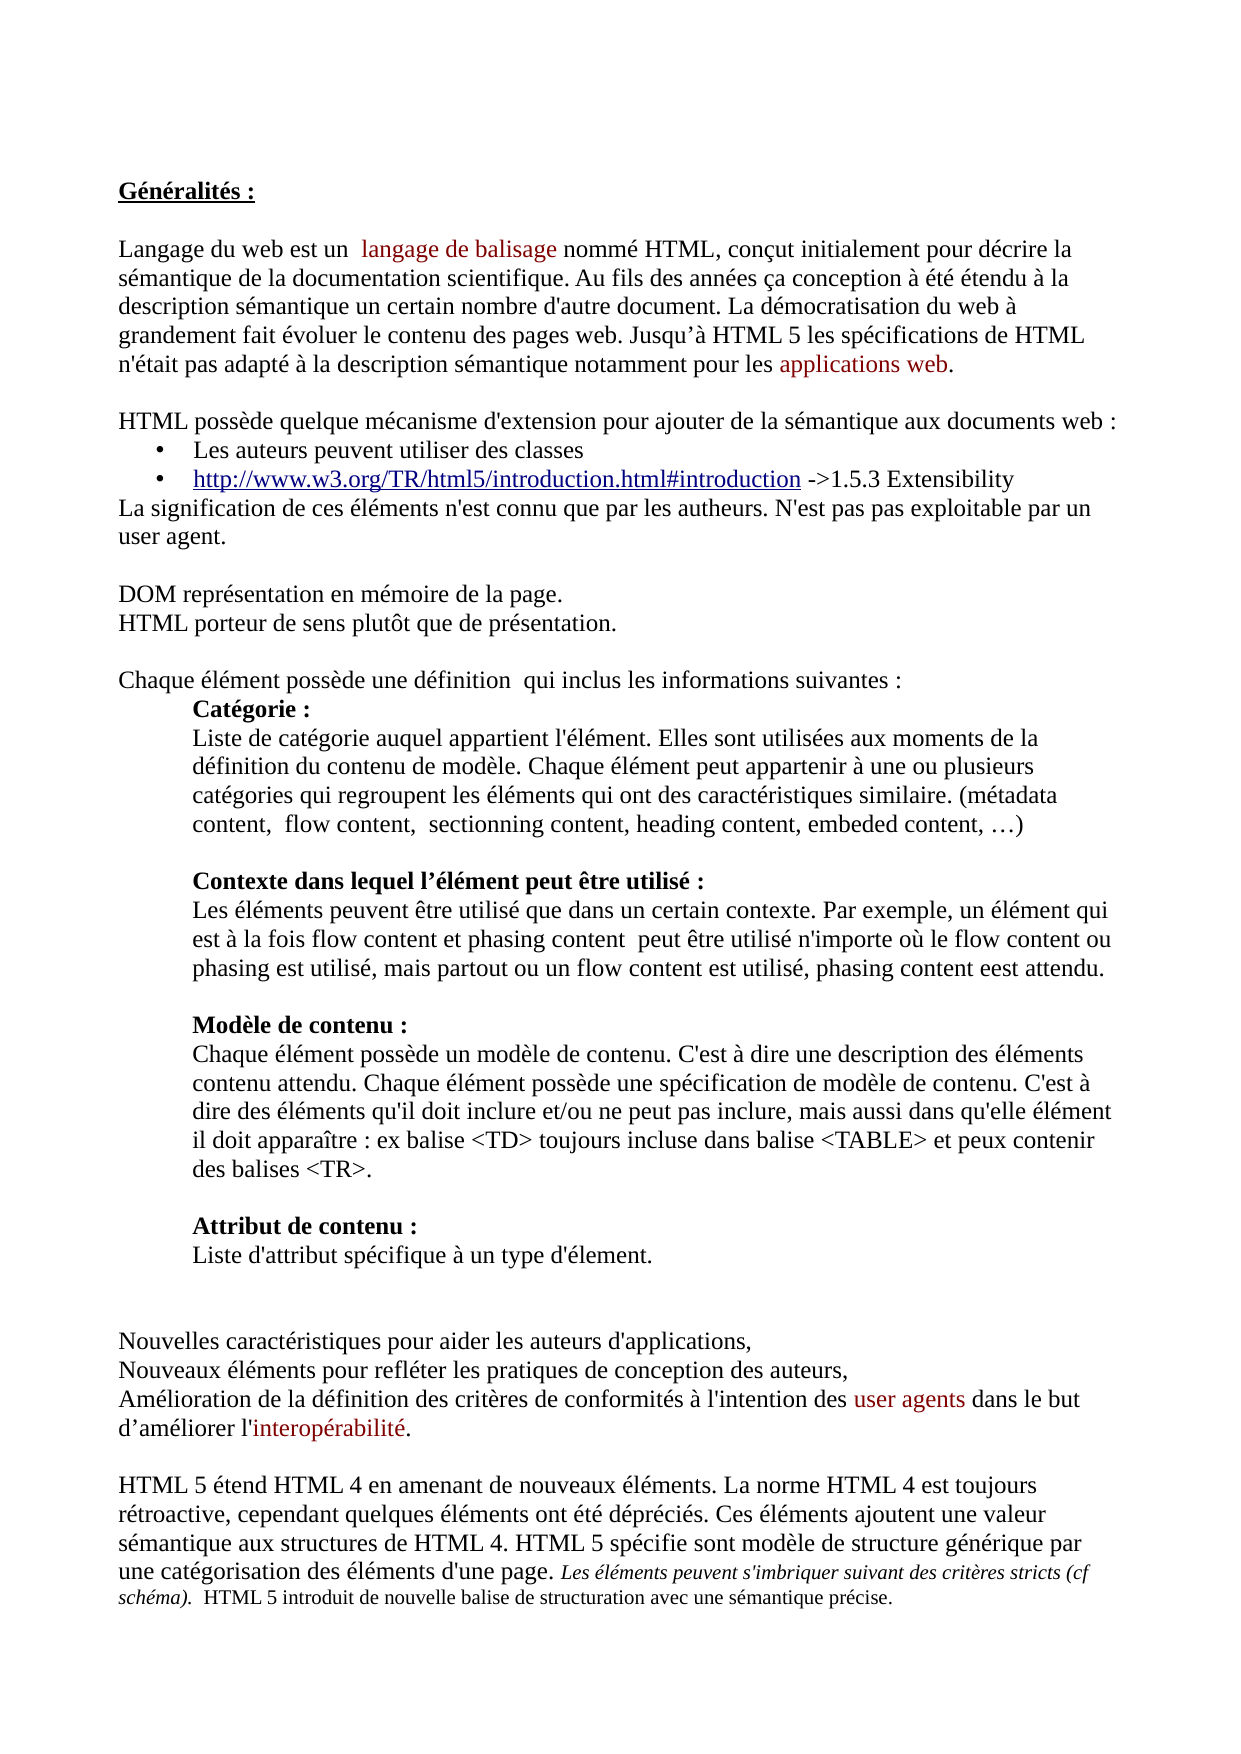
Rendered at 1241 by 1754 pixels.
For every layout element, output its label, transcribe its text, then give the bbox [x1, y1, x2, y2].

text HTML possède quelque mécanisme d'extension pour ajouter de la sémantique aux documents web : [118, 406, 1122, 435]
text Chaque élément possède une définition qui inclus les informations suivantes : [118, 665, 1122, 694]
text Nouvelles caractéristiques pour aider les auteurs d'applications, [118, 1326, 1122, 1355]
text Liste de catégorie auquel appartient l'élément. Elles sont utilisées aux moments de la définition du contenu de modèle. Chaque élément peut appartenir à une ou plusieurs catégories qui regroupent les éléments qui ont des caractéristiques similaire. (métadata content, flow content, sectionning content, heading content, embeded content, …) [192, 723, 1122, 838]
text Liste d'attribut spécifique à un type d'élement. [192, 1240, 1122, 1269]
text Modèle de contenu : [192, 1010, 1122, 1039]
text Langage du web est un langage de balisage nommé HTML, conçut initialement pour décrire la sémantique de la documentation scientifique. Au fils des années ça conception à été étendu à la description sémantique un certain nombre d'autre document. La démocratisation du web à grandement fait évoluer le contenu des pages web. Jusqu’à HTML 5 les spécifications de HTML n'était pas adapté à la description sémantique notamment pour les applications web. [118, 234, 1122, 378]
text Chaque élément possède un modèle de contenu. C'est à dire une description des éléments contenu attendu. Chaque élément possède une spécification de modèle de contenu. C'est à dire des éléments qu'il doit inclure et/ou ne peut pas inclure, mais aussi dans qu'elle élément il doit apparaître : ex balise <TD> toujours incluse dans balise <TABLE> et peux contenir des balises <TR>. [192, 1039, 1122, 1183]
list Les auteurs peuvent utiliser des classes [156, 435, 1122, 464]
text DOM représentation en mémoire de la page. [118, 579, 1122, 608]
text HTML 5 étend HTML 4 en amenant de nouveaux éléments. La norme HTML 4 est toujours rétroactive, cependant quelques éléments ont été dépréciés. Ces éléments ajoutent une valeur sémantique aux structures de HTML 4. HTML 5 spécifie sont modèle de structure générique par une catégorisation des éléments d'une page. Les éléments peuvent s'imbriquer suivant des critères stricts (cf schéma). HTML 5 introduit de nouvelle balise de structuration avec une sémantique précise. [118, 1470, 1122, 1609]
text Les éléments peuvent être utilisé que dans un certain contexte. Par exemple, un élément qui est à la fois flow content et phasing content peut être utilisé n'importe où le flow content ou phasing est utilisé, mais partout ou un flow content est utilisé, phasing content eest attendu. [192, 895, 1122, 981]
list http://www.w3.org/TR/html5/introduction.html#introduction ->1.5.3 Extensibility [156, 464, 1122, 493]
text Amélioration de la définition des critères de conformités à l'intention des user agents dans le but d’améliorer l'interopérabilité. [118, 1384, 1122, 1441]
text Nouveaux éléments pour refléter les pratiques de conception des auteurs, [118, 1355, 1122, 1384]
text Attribut de contenu : [192, 1211, 1122, 1240]
text HTML porteur de sens plutôt que de présentation. [118, 608, 1122, 636]
text Catégorie : [192, 694, 1122, 723]
text La signification de ces éléments n'est connu que par les autheurs. N'est pas pas exploitable par un user agent. [118, 493, 1122, 550]
text Généralités : [118, 176, 1122, 205]
text Contexte dans lequel l’élément peut être utilisé : [192, 866, 1122, 895]
